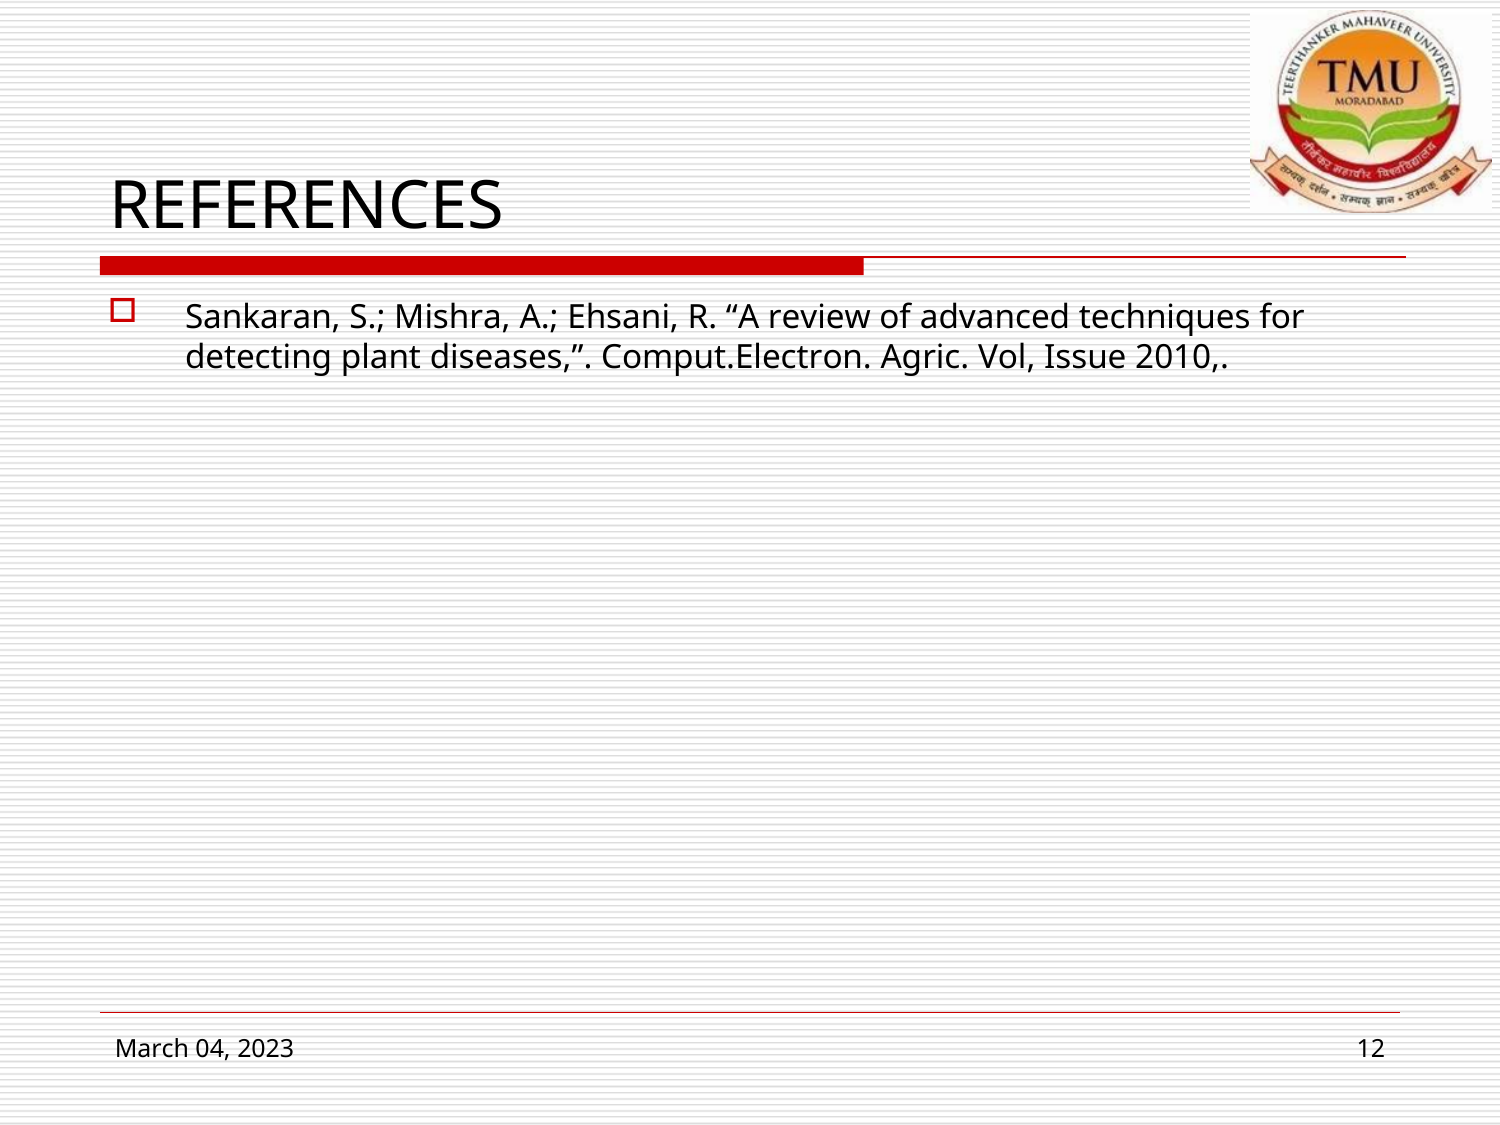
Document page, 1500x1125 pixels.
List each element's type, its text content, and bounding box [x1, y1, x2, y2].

text_box March 04, 2023 [99, 1024, 426, 1103]
picture [0, 0, 1500, 1125]
text_box [1074, 1024, 1401, 1103]
list Sankaran, S.; Mishra, A.; Ehsani, R. “A review of advanced techniques for detecting plant diseases,”. Comput.Electron. Agric. Vol, Issue 2010,. [92, 287, 1406, 988]
title REFERENCES [94, 50, 1407, 250]
